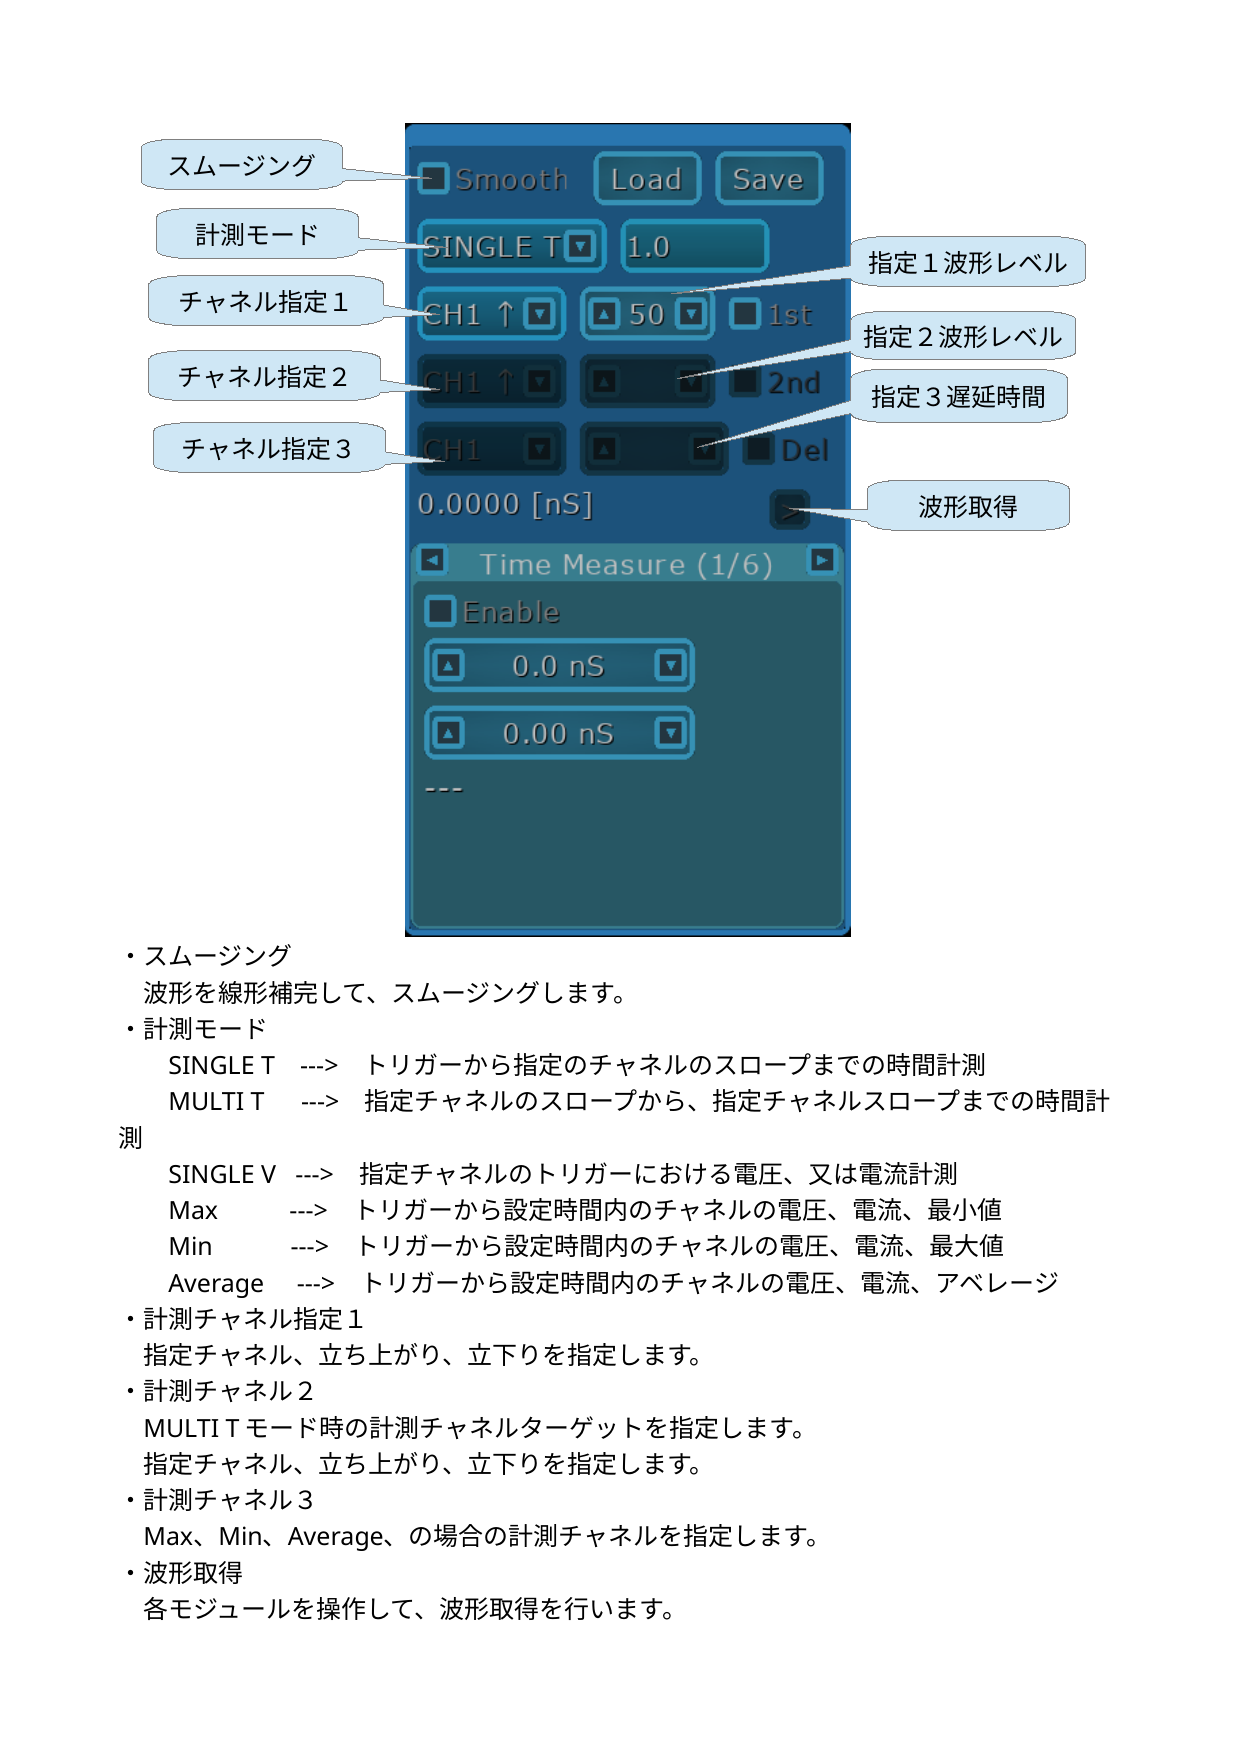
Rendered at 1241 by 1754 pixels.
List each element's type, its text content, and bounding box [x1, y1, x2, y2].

text Max ---> トリガーから設定時間内のチャネルの電圧、電流、最小値 [118, 1191, 1122, 1227]
text MULTI Tモード時の計測チャネルターゲットを指定します。 [118, 1408, 1122, 1444]
text 波形を線形補完して、スムージングします。 [118, 973, 1122, 1009]
text SINGLE V ---> 指定チャネルのトリガーにおける電圧、又は電流計測 [118, 1154, 1122, 1191]
text ・計測チャネル指定１ [118, 1299, 1122, 1336]
text ・波形取得 [118, 1553, 1122, 1589]
text Min ---> トリガーから設定時間内のチャネルの電圧、電流、最大値 [118, 1227, 1122, 1263]
text MULTI T ---> 指定チャネルのスロープから、指定チャネルスロープまでの時間計測 [118, 1082, 1122, 1154]
text Max、Min、Average、の場合の計測チャネルを指定します。 [118, 1517, 1122, 1553]
text ・計測チャネル３ [118, 1481, 1122, 1517]
text 各モジュールを操作して、波形取得を行います。 [118, 1589, 1122, 1626]
text 指定チャネル、立ち上がり、立下りを指定します。 [118, 1336, 1122, 1372]
text ・計測モード [118, 1009, 1122, 1046]
text ・スムージング [118, 937, 1122, 973]
text SINGLE T ---> トリガーから指定のチャネルのスロープまでの時間計測 [118, 1046, 1122, 1082]
picture [405, 123, 851, 937]
text Average ---> トリガーから設定時間内のチャネルの電圧、電流、アベレージ [118, 1263, 1122, 1299]
text ・計測チャネル２ [118, 1372, 1122, 1408]
text 指定チャネル、立ち上がり、立下りを指定します。 [118, 1444, 1122, 1481]
